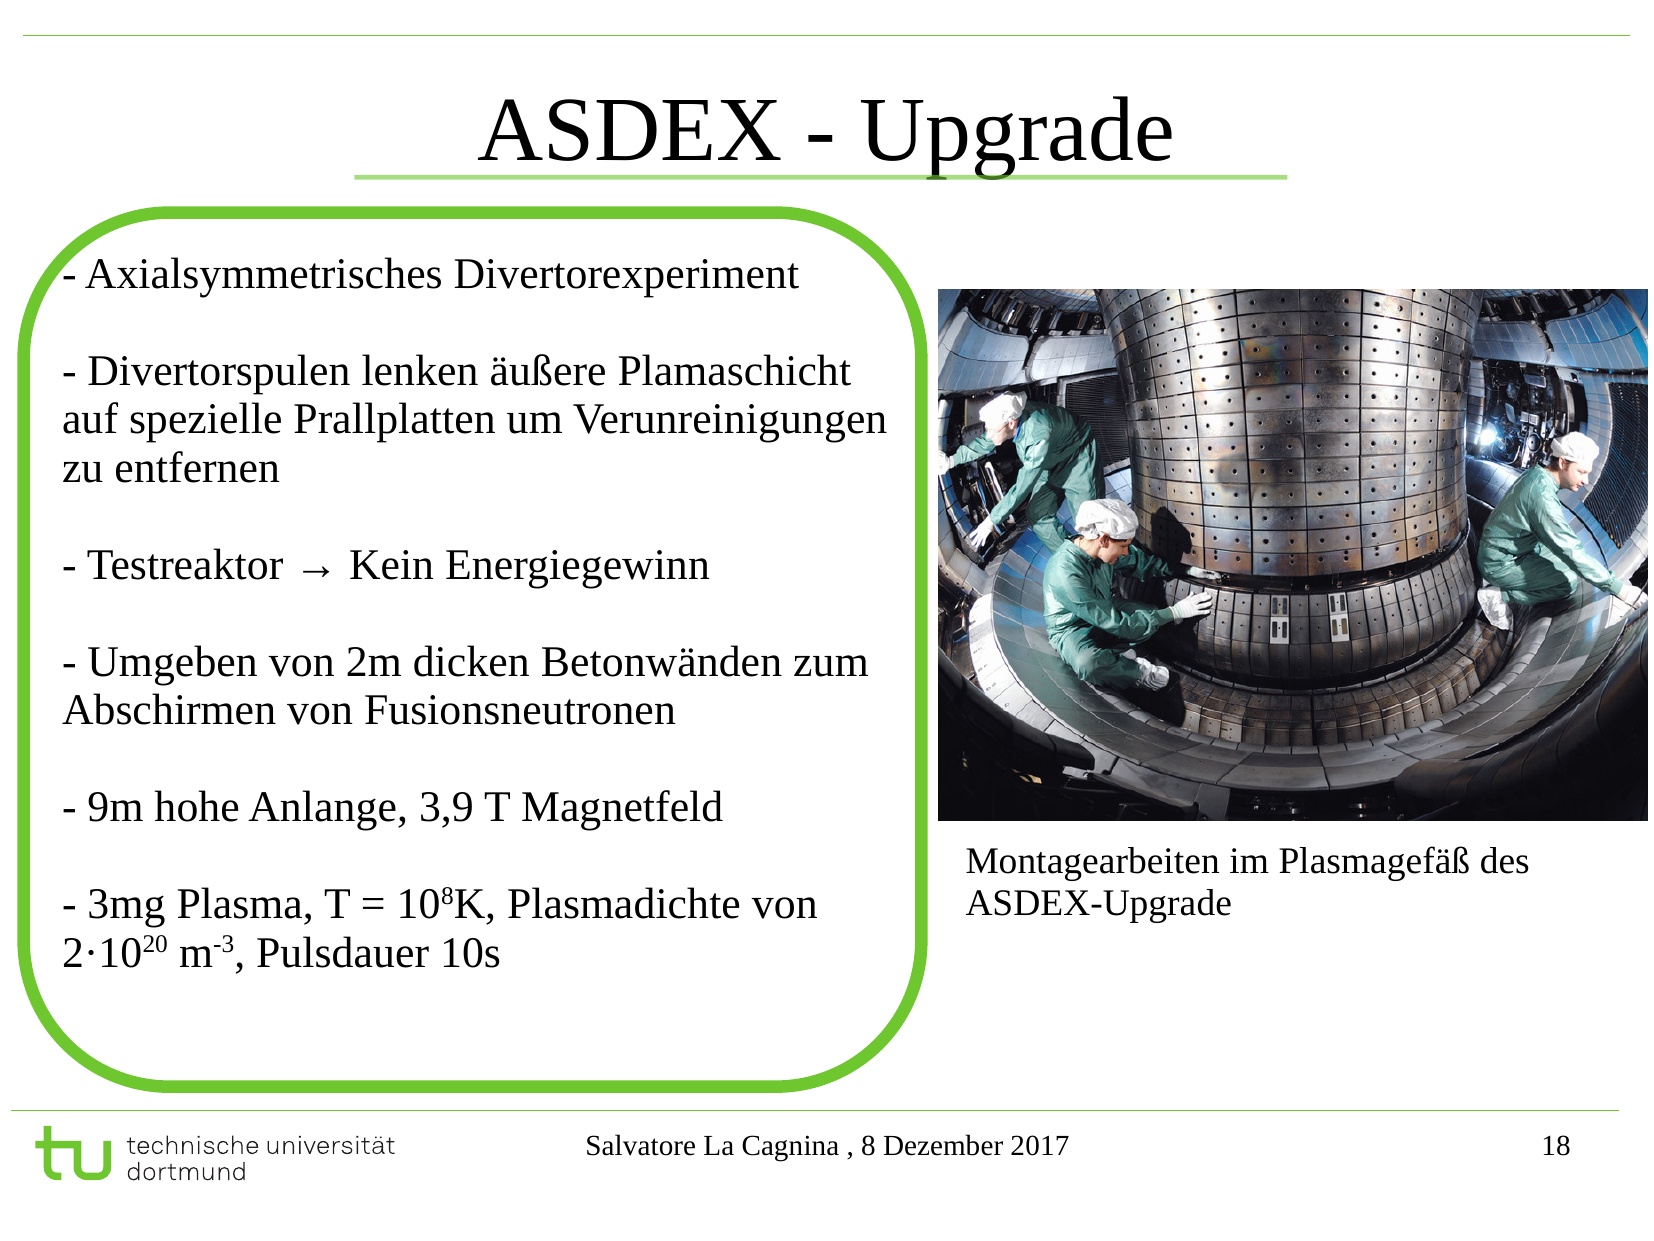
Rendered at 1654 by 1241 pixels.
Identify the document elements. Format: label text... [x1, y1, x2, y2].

picture [938, 289, 1648, 821]
text_box [81, 212, 864, 242]
title ASDEX - Upgrade [82, 25, 1571, 233]
text_box - Axialsymmetrisches Divertorexperiment - Divertorspulen lenken äußere Plamaschicht auf spezielle Prallplatten um Verunreinigungen zu entfernen - Testreaktor → Kein Energiegewinn - Umgeben von 2m dicken Betonwänden zum Abschirmen von Fusionsneutronen - 9m hohe Anlange, 3,9 T Magnetfeld - 3mg Plasma, T = 108K, Plasmadichte von 2·1020 m-3, Pulsdauer 10s [47, 242, 910, 1227]
text_box [23, 279, 47, 1021]
chart [35, 1125, 461, 1241]
text_box [910, 301, 922, 998]
text_box Montagearbeiten im Plasmagefäß des ASDEX-Upgrade [950, 832, 1613, 957]
